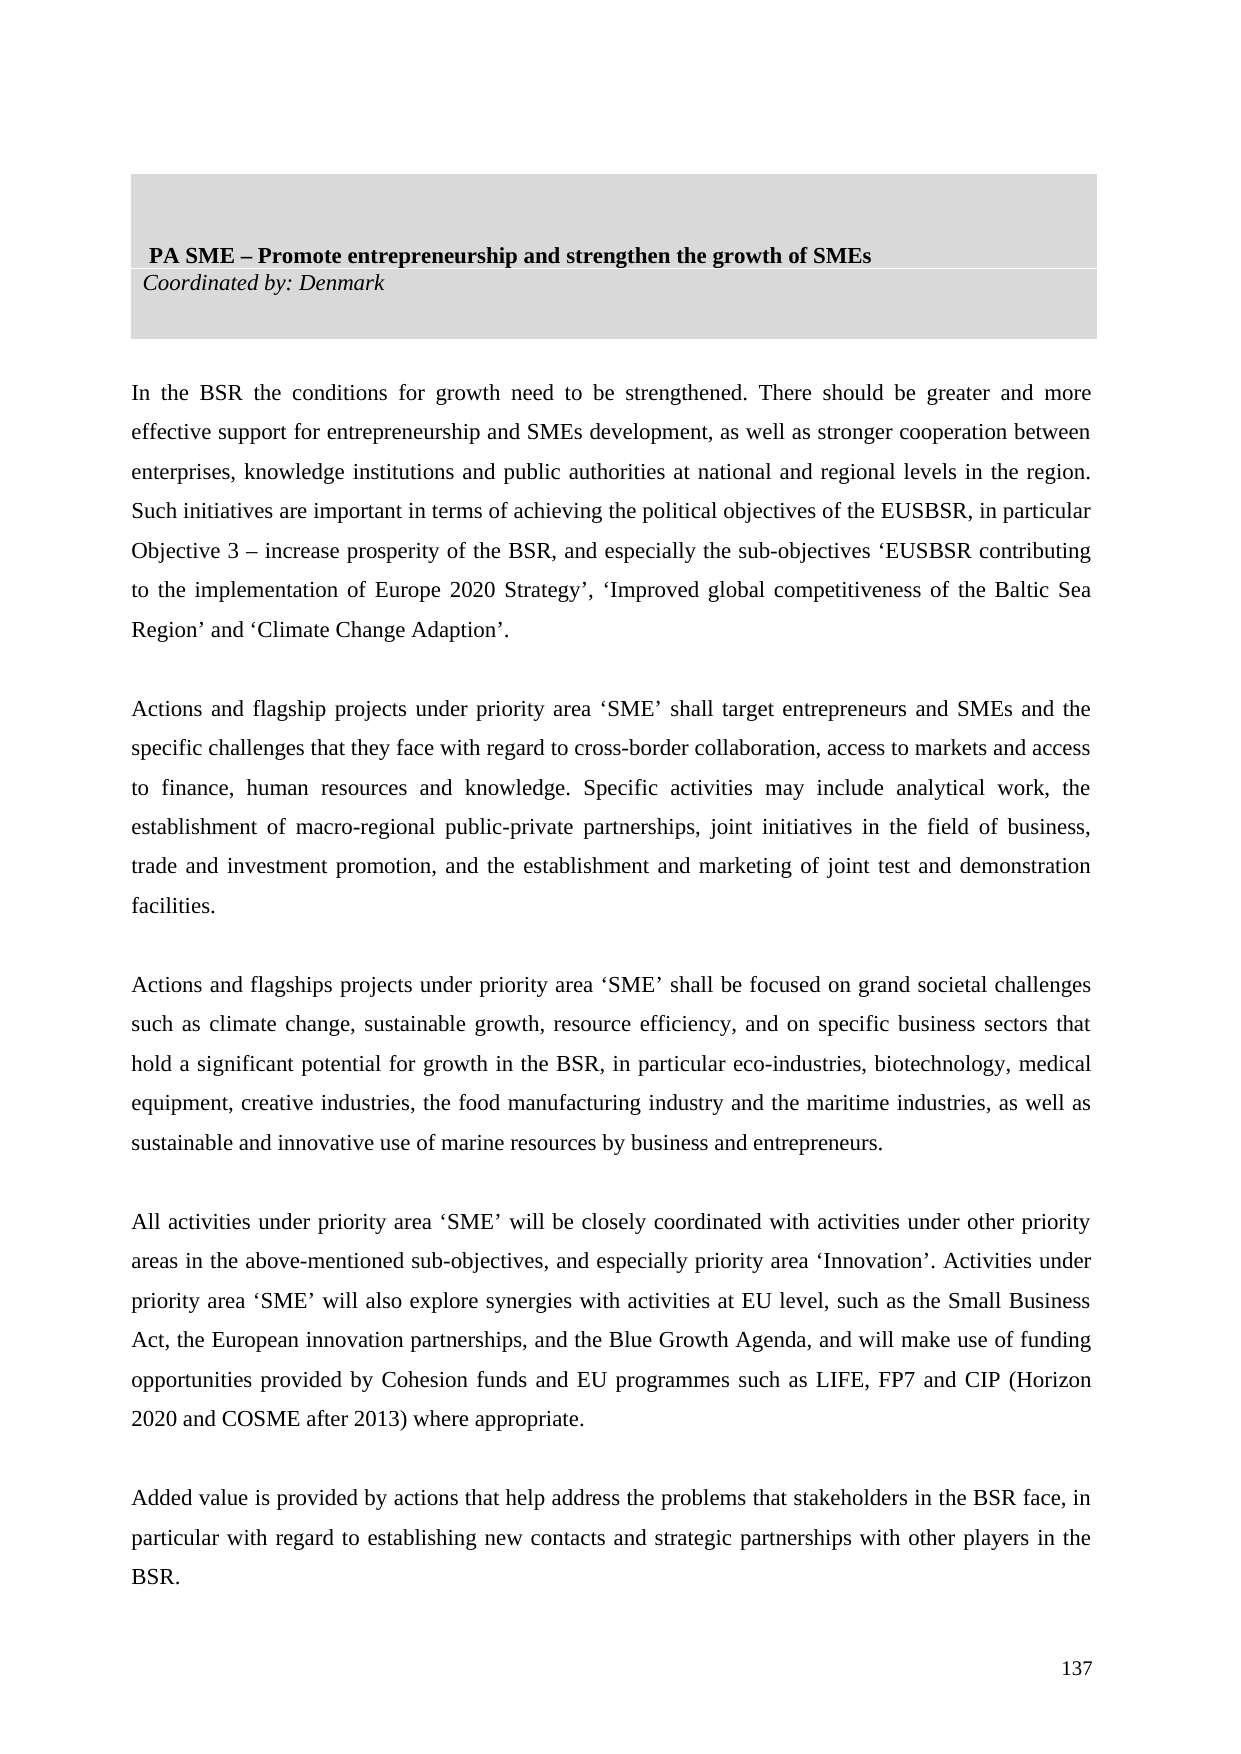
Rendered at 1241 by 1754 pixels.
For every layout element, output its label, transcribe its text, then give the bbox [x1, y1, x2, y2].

table_cell Coordinated by: Denmark [131, 269, 1097, 339]
text All activities under priority area ‘SME’ will be closely coordinated with activities under other priority areas in the above-mentioned sub-objectives, and especially priority area ‘Innovation’. Activities under priority area ‘SME’ will also explore synergies with activities at EU level, such as the Small Business Act, the European innovation partnerships, and the Blue Growth Agenda, and will make use of funding opportunities provided by Cohesion funds and EU programmes such as LIFE, FP7 and CIP (Horizon 2020 and COSME after 2013) where appropriate. [131, 1208, 1092, 1432]
text In the BSR the conditions for growth need to be strengthened. There should be greater and more effective support for entrepreneurship and SMEs development, as well as stronger cooperation between enterprises, knowledge institutions and public authorities at national and regional levels in the region. Such initiatives are important in terms of achieving the political objectives of the EUSBSR, in particular Objective 3 – increase prosperity of the BSR, and especially the sub-objectives ‘EUSBSR contributing to the implementation of Europe 2020 Strategy’, ‘Improved global competitiveness of the Baltic Sea Region’ and ‘Climate Change Adaption’. [131, 379, 1092, 642]
text Actions and flagships projects under priority area ‘SME’ shall be focused on grand societal challenges such as climate change, sustainable growth, resource efficiency, and on specific business sectors that hold a significant potential for growth in the BSR, in particular eco-industries, biotechnology, medical equipment, creative industries, the food manufacturing industry and the maritime industries, as well as sustainable and innovative use of marine resources by business and entrepreneurs. [131, 971, 1092, 1155]
table_header PA SME – Promote entrepreneurship and strengthen the growth of SMEs [131, 174, 1097, 268]
text Added value is provided by actions that help address the problems that stakeholders in the BSR face, in particular with regard to establishing new contacts and strategic partnerships with other players in the BSR. [131, 1484, 1092, 1589]
text Actions and flagship projects under priority area ‘SME’ shall target entrepreneurs and SMEs and the specific challenges that they face with regard to cross-border collaboration, access to markets and access to finance, human resources and knowledge. Specific activities may include analytical work, the establishment of macro-regional public-private partnerships, joint initiatives in the field of business, trade and investment promotion, and the establishment and marketing of joint test and demonstration facilities. [131, 695, 1092, 918]
